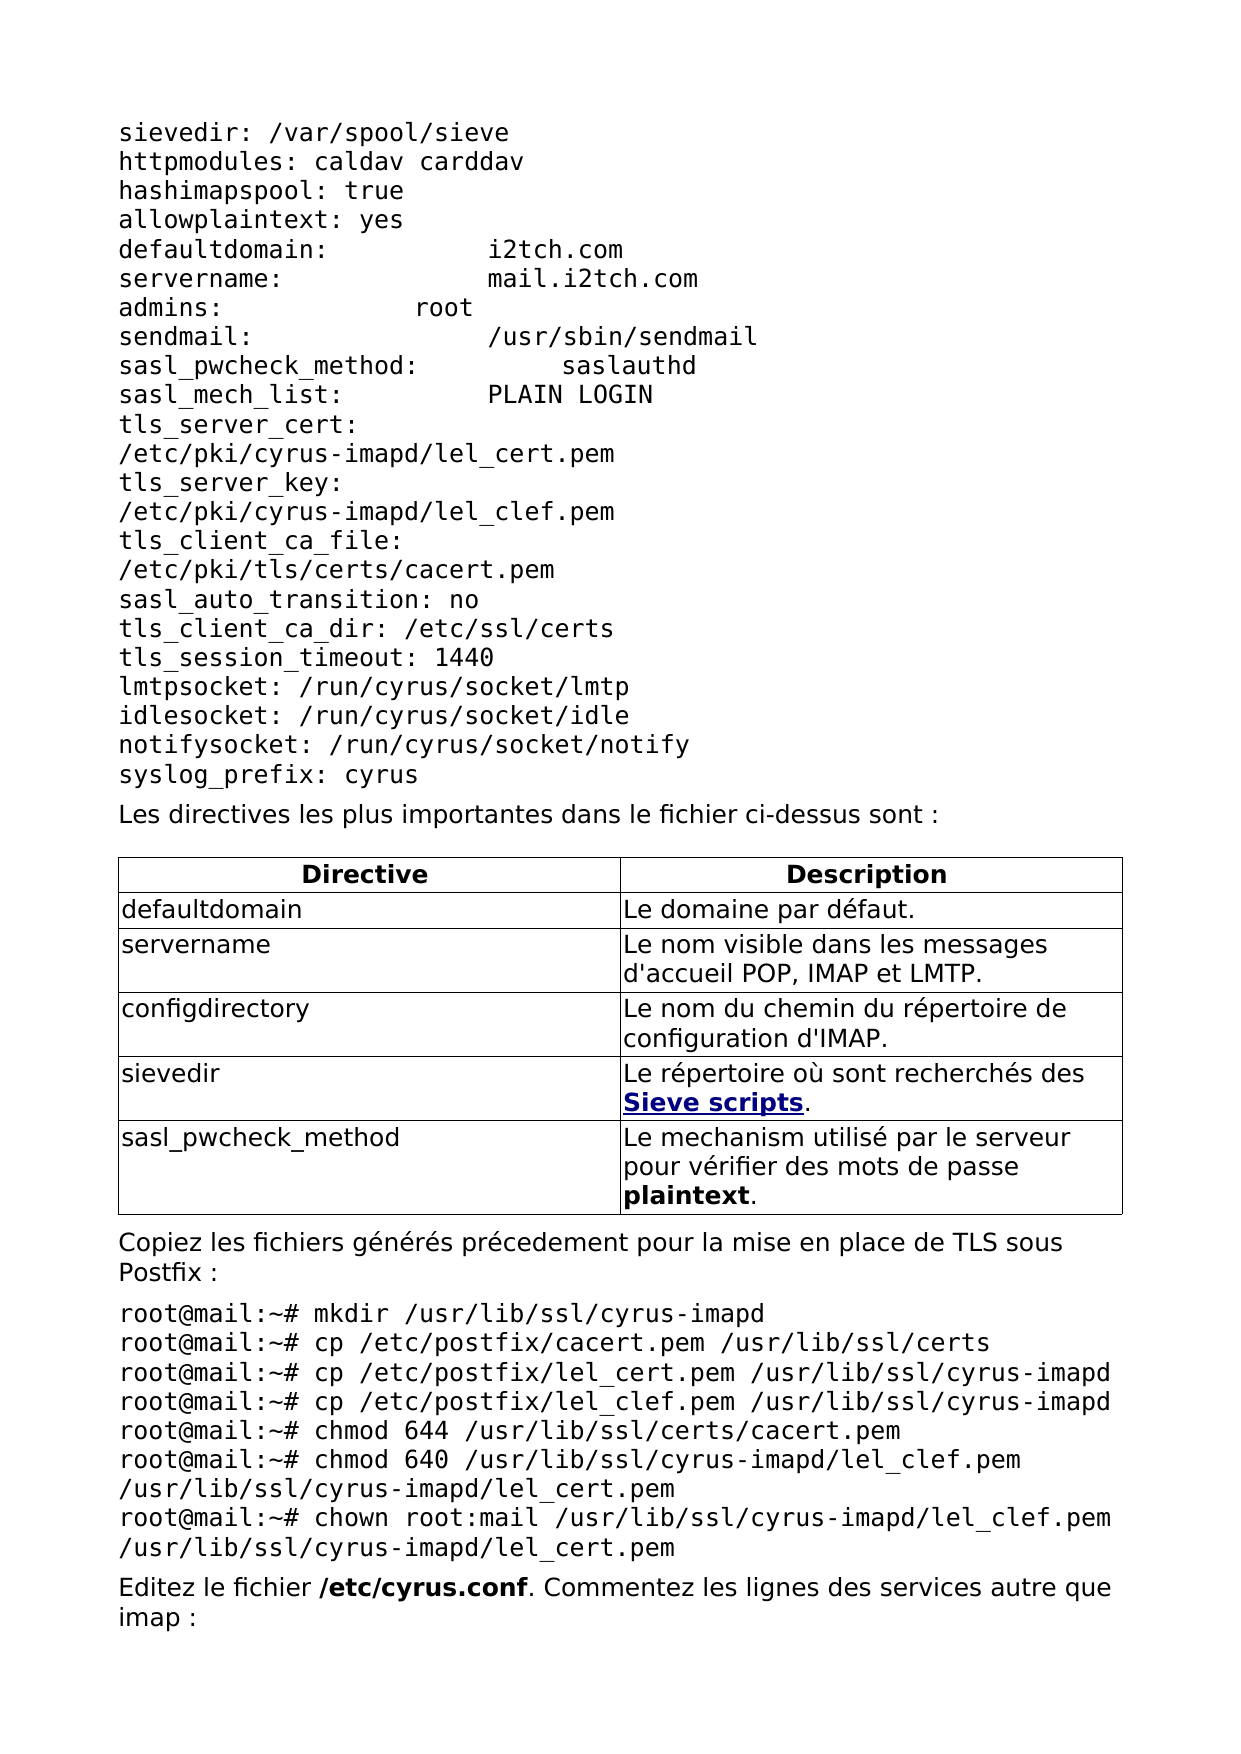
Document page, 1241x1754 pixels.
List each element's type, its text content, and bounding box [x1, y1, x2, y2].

table_cell defaultdomain [119, 893, 620, 927]
table_cell Le répertoire où sont recherchés des Sieve scripts. [621, 1057, 1122, 1120]
table_header Directive [119, 858, 620, 892]
table_cell servername [119, 929, 620, 992]
table_cell sasl_pwcheck_method [119, 1121, 620, 1214]
table_cell Le domaine par défaut. [621, 893, 1122, 927]
text root@mail:~# mkdir /usr/lib/ssl/cyrus-imapd root@mail:~# cp /etc/postfix/cacert.pem /usr/lib/ssl/certs root@mail:~# cp /etc/postfix/lel_cert.pem /usr/lib/ssl/cyrus-imapd root@mail:~# cp /etc/postfix/lel_clef.pem /usr/lib/ssl/cyrus-imapd root@mail:~# chmod 644 /usr/lib/ssl/certs/cacert.pem root@mail:~# chmod 640 /usr/lib/ssl/cyrus-imapd/lel_clef.pem /usr/lib/ssl/cyrus-imapd/lel_cert.pem root@mail:~# chown root:mail /usr/lib/ssl/cyrus-imapd/lel_clef.pem /usr/lib/ssl/cyrus-imapd/lel_cert.pem [118, 1299, 1122, 1562]
table_cell configdirectory [119, 993, 620, 1056]
text Copiez les fichiers générés précedement pour la mise en place de TLS sous Postfix : [118, 1228, 1122, 1287]
table_cell Le nom visible dans les messages d'accueil POP, IMAP et LMTP. [621, 929, 1122, 992]
text sievedir: /var/spool/sieve httpmodules: caldav carddav hashimapspool: true allowplaintext: yes defaultdomain: i2tch.com servername: mail.i2tch.com admins: root sendmail: /usr/sbin/sendmail sasl_pwcheck_method: saslauthd sasl_mech_list: PLAIN LOGIN tls_server_cert: /etc/pki/cyrus-imapd/lel_cert.pem tls_server_key: /etc/pki/cyrus-imapd/lel_clef.pem tls_client_ca_file: /etc/pki/tls/certs/cacert.pem sasl_auto_transition: no tls_client_ca_dir: /etc/ssl/certs tls_session_timeout: 1440 lmtpsocket: /run/cyrus/socket/lmtp idlesocket: /run/cyrus/socket/idle notifysocket: /run/cyrus/socket/notify syslog_prefix: cyrus [118, 118, 1122, 789]
table_header Description [621, 858, 1122, 892]
text Les directives les plus importantes dans le fichier ci-dessus sont : [118, 801, 1122, 830]
table_cell sievedir [119, 1057, 620, 1120]
table_cell Le nom du chemin du répertoire de configuration d'IMAP. [621, 993, 1122, 1056]
table_cell Le mechanism utilisé par le serveur pour vérifier des mots de passe plaintext. [621, 1121, 1122, 1214]
text Editez le fichier /etc/cyrus.conf. Commentez les lignes des services autre que imap : [118, 1574, 1122, 1632]
